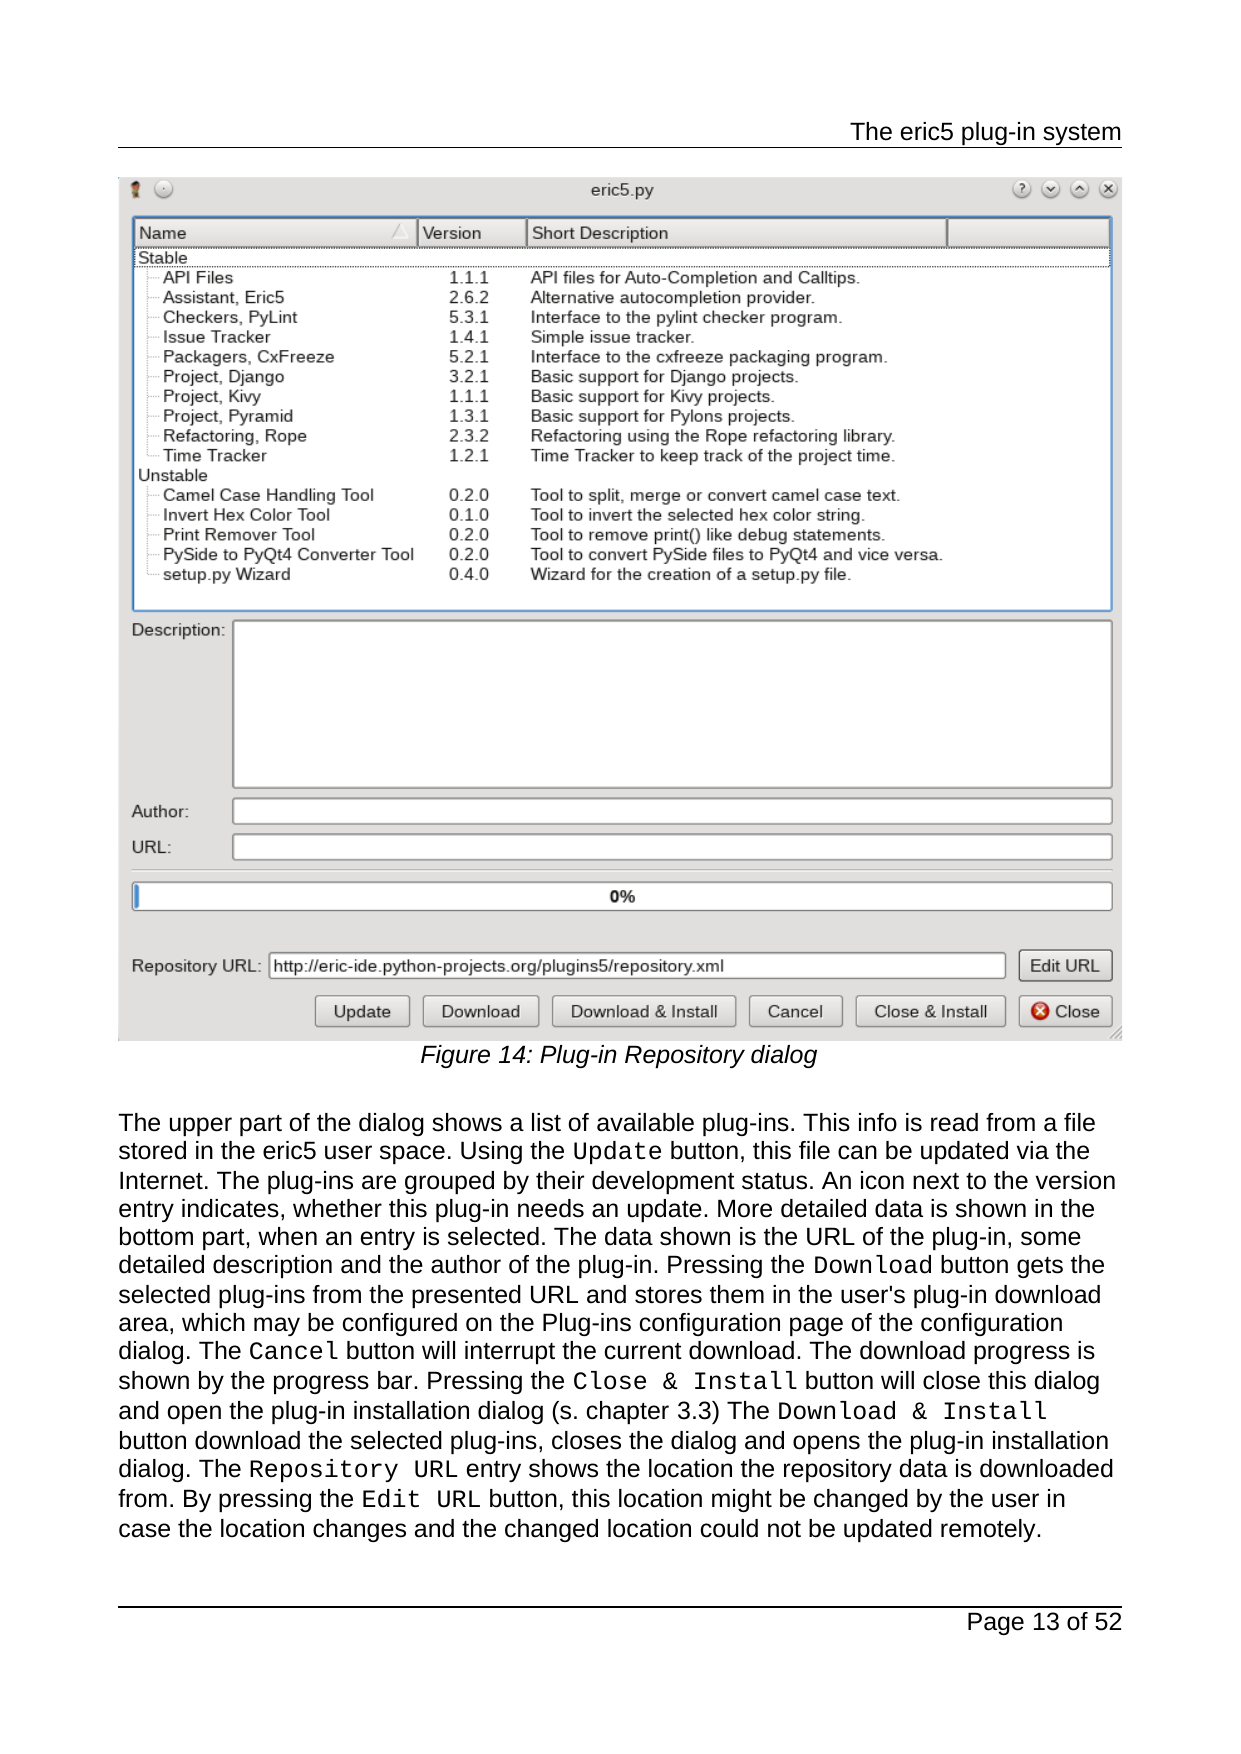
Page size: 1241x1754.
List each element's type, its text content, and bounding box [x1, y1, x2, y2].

text Figure 14: Plug-in Repository dialog [118, 1041, 1122, 1069]
text The upper part of the dialog shows a list of available plug-ins. This info is read from a file stored in the eric5 user space. Using the Update button, this file can be updated via the Internet. The plug-ins are grouped by their development status. An icon next to the version entry indicates, whether this plug-in needs an update. More detailed data is shown in the bottom part, when an entry is selected. The data shown is the URL of the plug-in, some detailed description and the author of the plug-in. Pressing the Download button gets the selected plug-ins from the presented URL and stores them in the user's plug-in download area, which may be configured on the Plug-ins configuration page of the configuration dialog. The Cancel button will interrupt the current download. The download progress is shown by the progress bar. Pressing the Close & Install button will close this dialog and open the plug-in installation dialog (s. chapter 3.3) The Download & Install button download the selected plug-ins, closes the dialog and opens the plug-in installation dialog. The Repository URL entry shows the location the repository data is downloaded from. By pressing the Edit URL button, this location might be changed by the user in case the location changes and the changed location could not be updated remotely. [118, 1109, 1122, 1543]
picture [118, 177, 1123, 1041]
